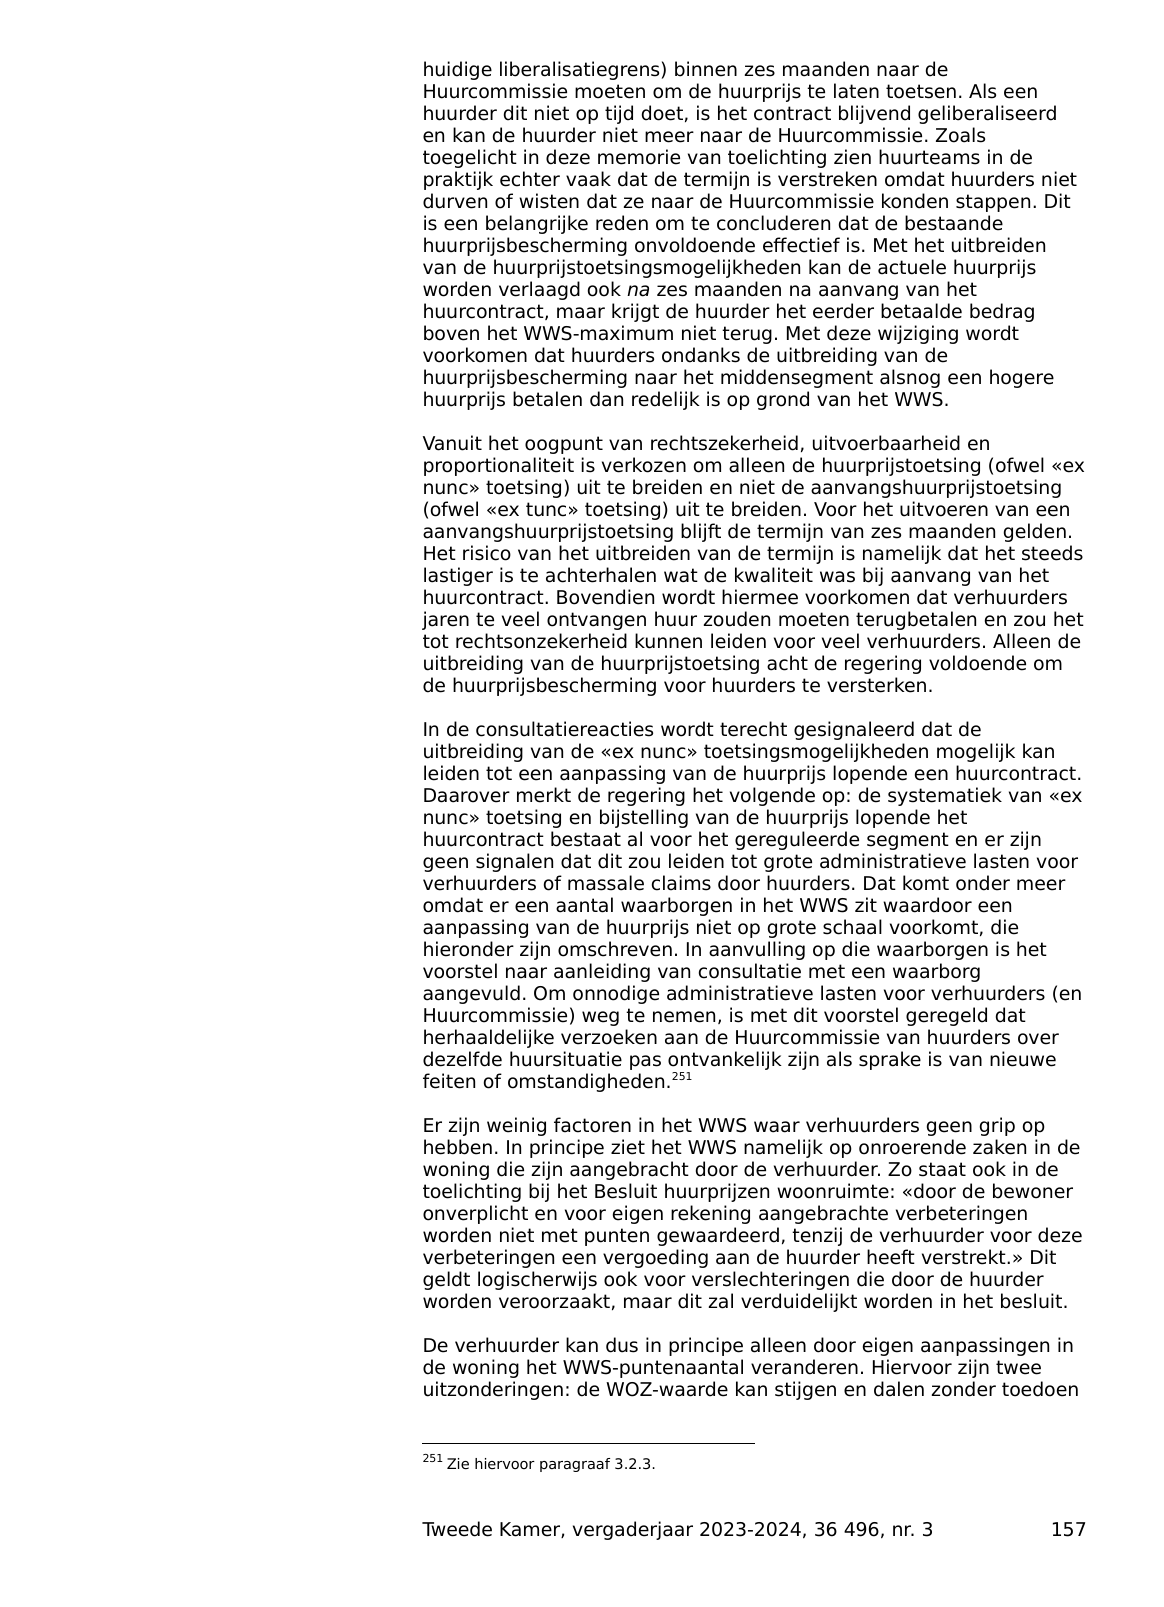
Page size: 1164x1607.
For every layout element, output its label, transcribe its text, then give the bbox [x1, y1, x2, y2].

text In de consultatiereacties wordt terecht gesignaleerd dat de uitbreiding van de «ex nunc» toetsingsmogelijkheden mogelijk kan leiden tot een aanpassing van de huurprijs lopende een huurcontract. Daarover merkt de regering het volgende op: de systematiek van «ex nunc» toetsing en bijstelling van de huurprijs lopende het huurcontract bestaat al voor het gereguleerde segment en er zijn geen signalen dat dit zou leiden tot grote administratieve lasten voor verhuurders of massale claims door huurders. Dat komt onder meer omdat er een aantal waarborgen in het WWS zit waardoor een aanpassing van de huurprijs niet op grote schaal voorkomt, die hieronder zijn omschreven. In aanvulling op die waarborgen is het voorstel naar aanleiding van consultatie met een waarborg aangevuld. Om onnodige administratieve lasten voor verhuurders (en Huurcommissie) weg te nemen, is met dit voorstel geregeld dat herhaaldelijke verzoeken aan de Huurcommissie van huurders over dezelfde huursituatie pas ontvankelijk zijn als sprake is van nieuwe feiten of omstandigheden. [422, 719, 1087, 1092]
text De verhuurder kan dus in principe alleen door eigen aanpassingen in de woning het WWS-puntenaantal veranderen. Hiervoor zijn twee uitzonderingen: de WOZ-waarde kan stijgen en dalen zonder toedoen [422, 1335, 1087, 1401]
text Er zijn weinig factoren in het WWS waar verhuurders geen grip op hebben. In principe ziet het WWS namelijk op onroerende zaken in de woning die zijn aangebracht door de verhuurder. Zo staat ook in de toelichting bij het Besluit huurprijzen woonruimte: «door de bewoner onverplicht en voor eigen rekening aangebrachte verbeteringen worden niet met punten gewaardeerd, tenzij de verhuurder voor deze verbeteringen een vergoeding aan de huurder heeft verstrekt.» Dit geldt logischerwijs ook voor verslechteringen die door de huurder worden veroorzaakt, maar dit zal verduidelijkt worden in het besluit. [422, 1115, 1087, 1312]
text Zie hiervoor paragraaf 3.2.3. [422, 1452, 1087, 1474]
text Vanuit het oogpunt van rechtszekerheid, uitvoerbaarheid en proportionaliteit is verkozen om alleen de huurprijstoetsing (ofwel «ex nunc» toetsing) uit te breiden en niet de aanvangshuurprijstoetsing (ofwel «ex tunc» toetsing) uit te breiden. Voor het uitvoeren van een aanvangshuurprijstoetsing blijft de termijn van zes maanden gelden. Het risico van het uitbreiden van de termijn is namelijk dat het steeds lastiger is te achterhalen wat de kwaliteit was bij aanvang van het huurcontract. Bovendien wordt hiermee voorkomen dat verhuurders jaren te veel ontvangen huur zouden moeten terugbetalen en zou het tot rechtsonzekerheid kunnen leiden voor veel verhuurders. Alleen de uitbreiding van de huurprijstoetsing acht de regering voldoende om de huurprijsbescherming voor huurders te versterken. [422, 433, 1087, 697]
text huidige liberalisatiegrens) binnen zes maanden naar de Huurcommissie moeten om de huurprijs te laten toetsen. Als een huurder dit niet op tijd doet, is het contract blijvend geliberaliseerd en kan de huurder niet meer naar de Huurcommissie. Zoals toegelicht in deze memorie van toelichting zien huurteams in de praktijk echter vaak dat de termijn is verstreken omdat huurders niet durven of wisten dat ze naar de Huurcommissie konden stappen. Dit is een belangrijke reden om te concluderen dat de bestaande huurprijsbescherming onvoldoende effectief is. Met het uitbreiden van de huurprijstoetsingsmogelijkheden kan de actuele huurprijs worden verlaagd ook na zes maanden na aanvang van het huurcontract, maar krijgt de huurder het eerder betaalde bedrag boven het WWS-maximum niet terug. Met deze wijziging wordt voorkomen dat huurders ondanks de uitbreiding van de huurprijsbescherming naar het middensegment alsnog een hogere huurprijs betalen dan redelijk is op grond van het WWS. [422, 59, 1087, 411]
